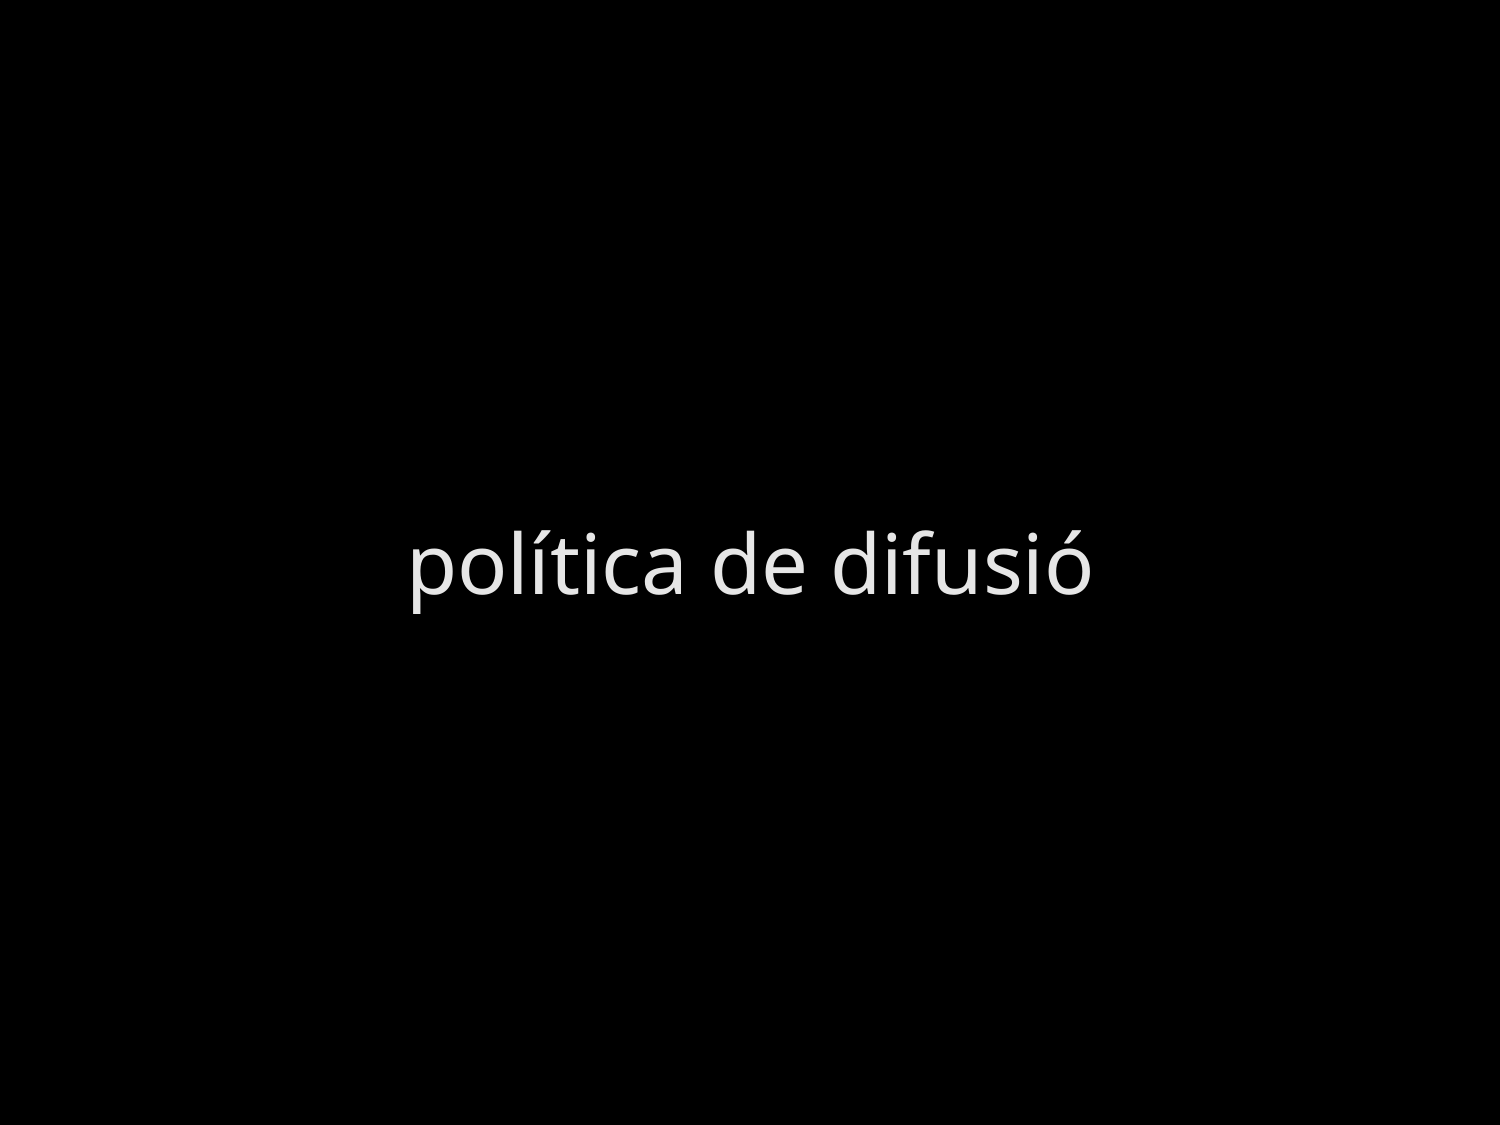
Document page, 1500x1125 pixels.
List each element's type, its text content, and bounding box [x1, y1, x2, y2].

title política de difusió [110, 468, 1392, 657]
